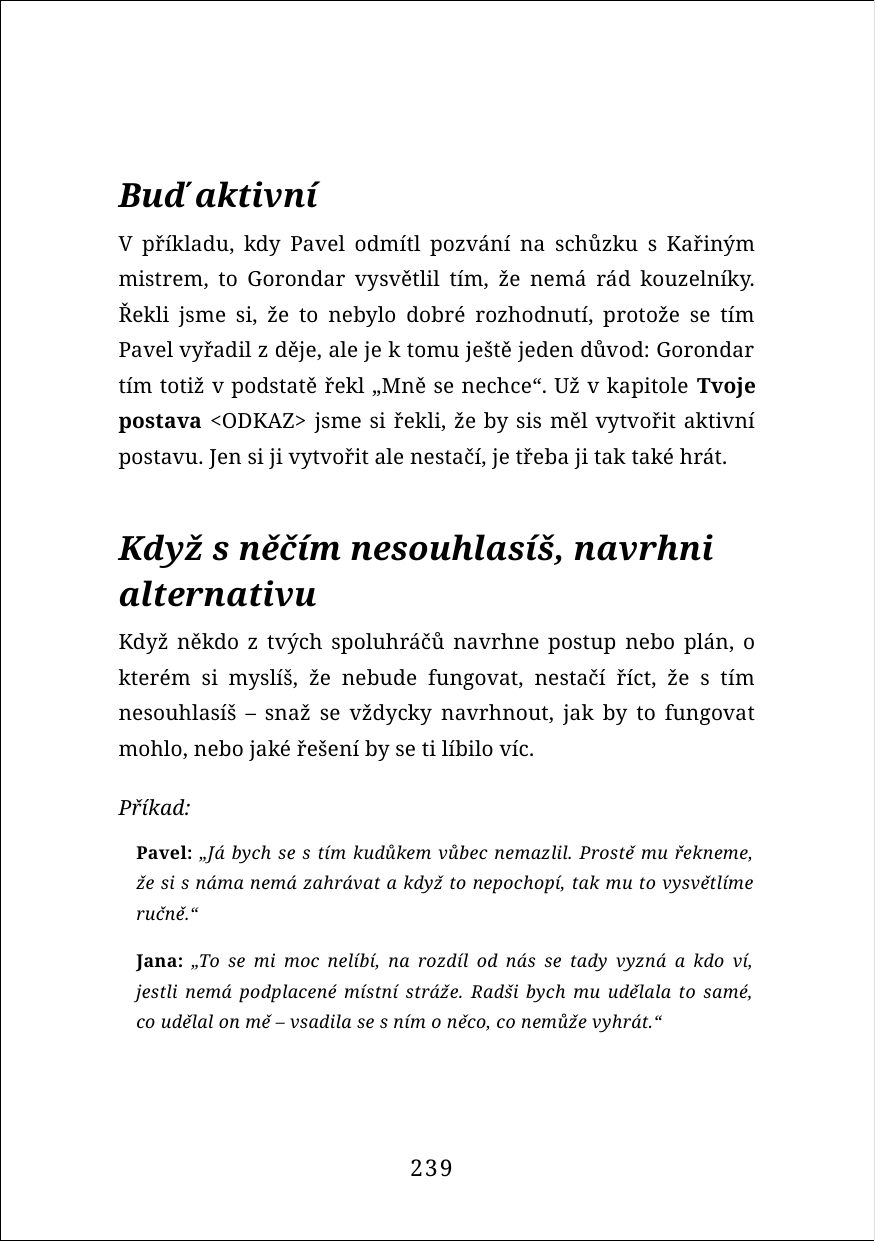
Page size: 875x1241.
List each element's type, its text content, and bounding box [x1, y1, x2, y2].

subtitle Buď aktivní [118, 172, 756, 217]
text Jana: „To se mi moc nelíbí, na rozdíl od nás se tady vyzná a kdo ví, jestli nemá podplacené místní stráže. Radši bych mu udělala to samé, co udělal on mě – vsadila se s ním o něco, co nemůže vyhrát.“ [136, 949, 756, 1033]
text Když někdo z tvých spoluhráčů navrhne postup nebo plán, o kterém si myslíš, že nebude fungovat, nestačí říct, že s tím nesouhlasíš – snaž se vždycky navrhnout, jak by to fungovat mohlo, nebo jaké řešení by se ti líbilo víc. [118, 627, 756, 762]
text Pavel: „Já bych se s tím kudůkem vůbec nemazlil. Prostě mu řekneme, že si s náma nemá zahrávat a když to nepochopí, tak mu to vysvětlíme ručně.“ [136, 841, 756, 925]
subtitle Když s něčím nesouhlasíš, navrhni alternativu [118, 525, 756, 616]
text Příkad: [118, 793, 756, 822]
text V příkladu, kdy Pavel odmítl pozvání na schůzku s Kařiným mistrem, to Gorondar vysvětlil tím, že nemá rád kouzelníky. Řekli jsme si, že to nebylo dobré rozhodnutí, protože se tím Pavel vyřadil z děje, ale je k tomu ještě jeden důvod: Gorondar tím totiž v podstatě řekl „Mně se nechce“. Už v kapitole Tvoje postava <ODKAZ> jsme si řekli, že by sis měl vytvořit aktivní postavu. Jen si ji vytvořit ale nestačí, je třeba ji tak také hrát. [118, 229, 756, 471]
